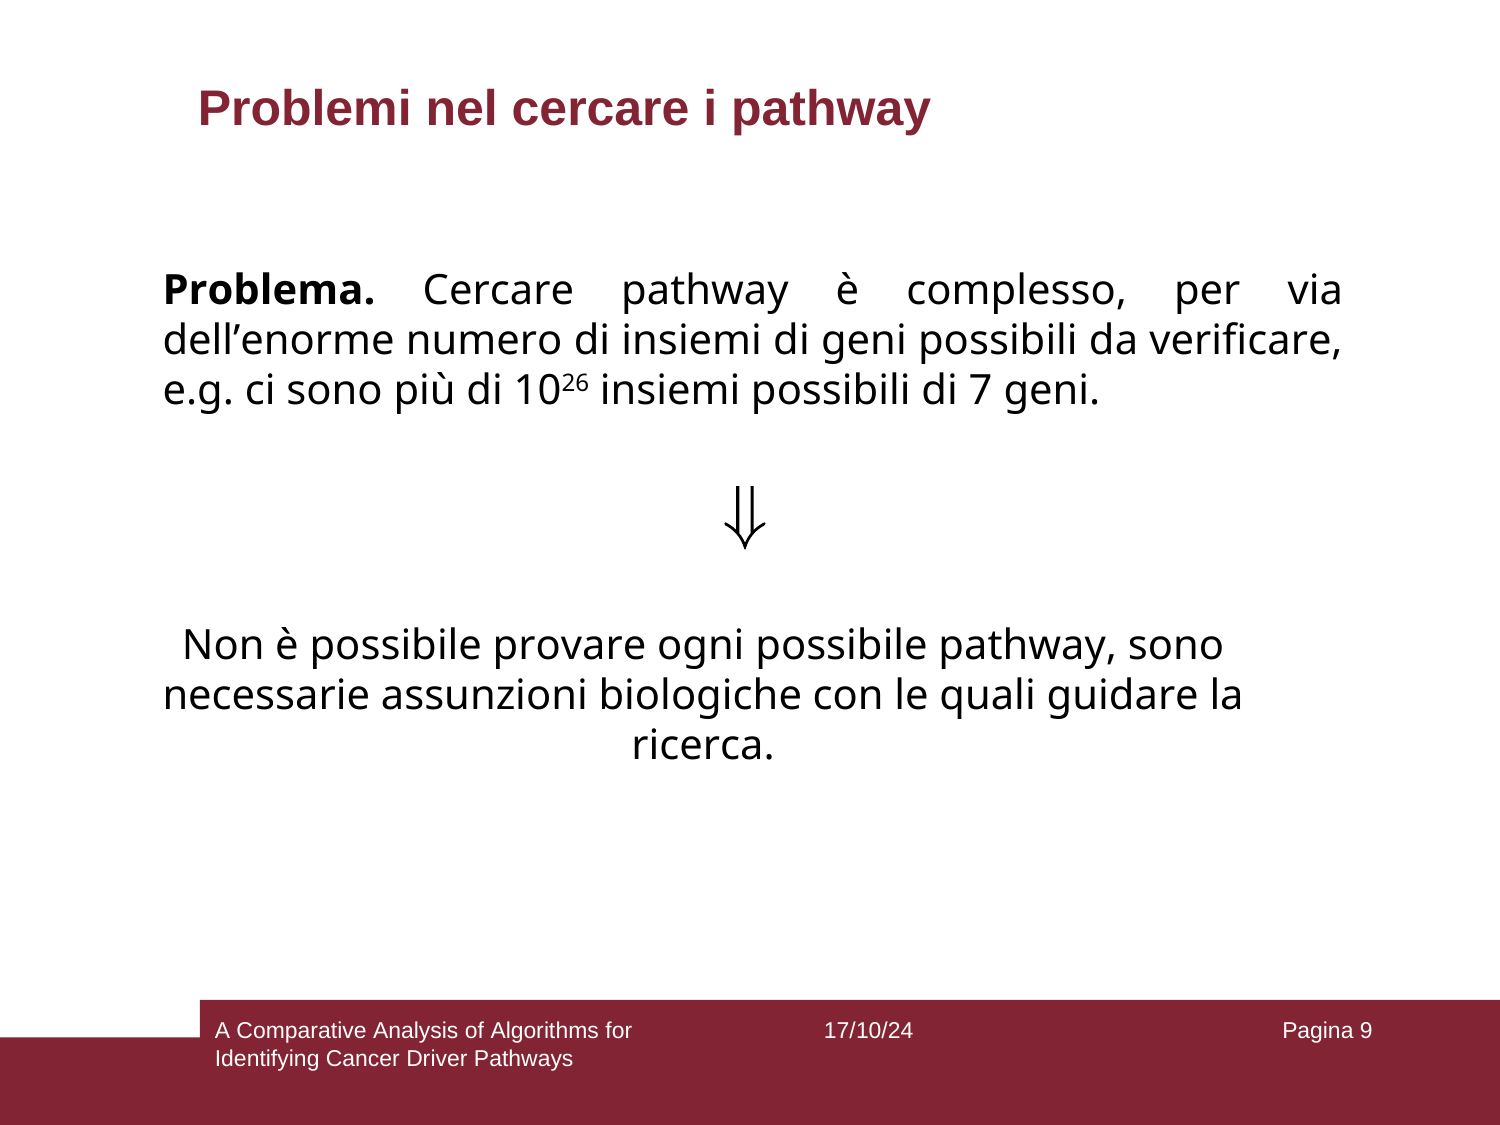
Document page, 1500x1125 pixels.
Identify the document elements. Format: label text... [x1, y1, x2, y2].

picture [724, 486, 766, 550]
text_box Problema. Cercare pathway è complesso, per via dell’enorme numero di insiemi di geni possibili da verificare, e.g. ci sono più di 1026 insiemi possibili di 7 geni. [147, 255, 1359, 421]
title Problemi nel cercare i pathway [183, 67, 1400, 150]
text_box Non è possibile provare ogni possibile pathway, sono necessarie assunzioni biologiche con le quali guidare la ricerca. [147, 610, 1359, 725]
text_box A Comparative Analysis of Algorithms for Identifying Cancer Driver Pathways [199, 1008, 676, 1084]
text_box Pagina <numero> [1074, 1008, 1388, 1084]
text_box 17/10/24 [712, 1008, 1026, 1084]
